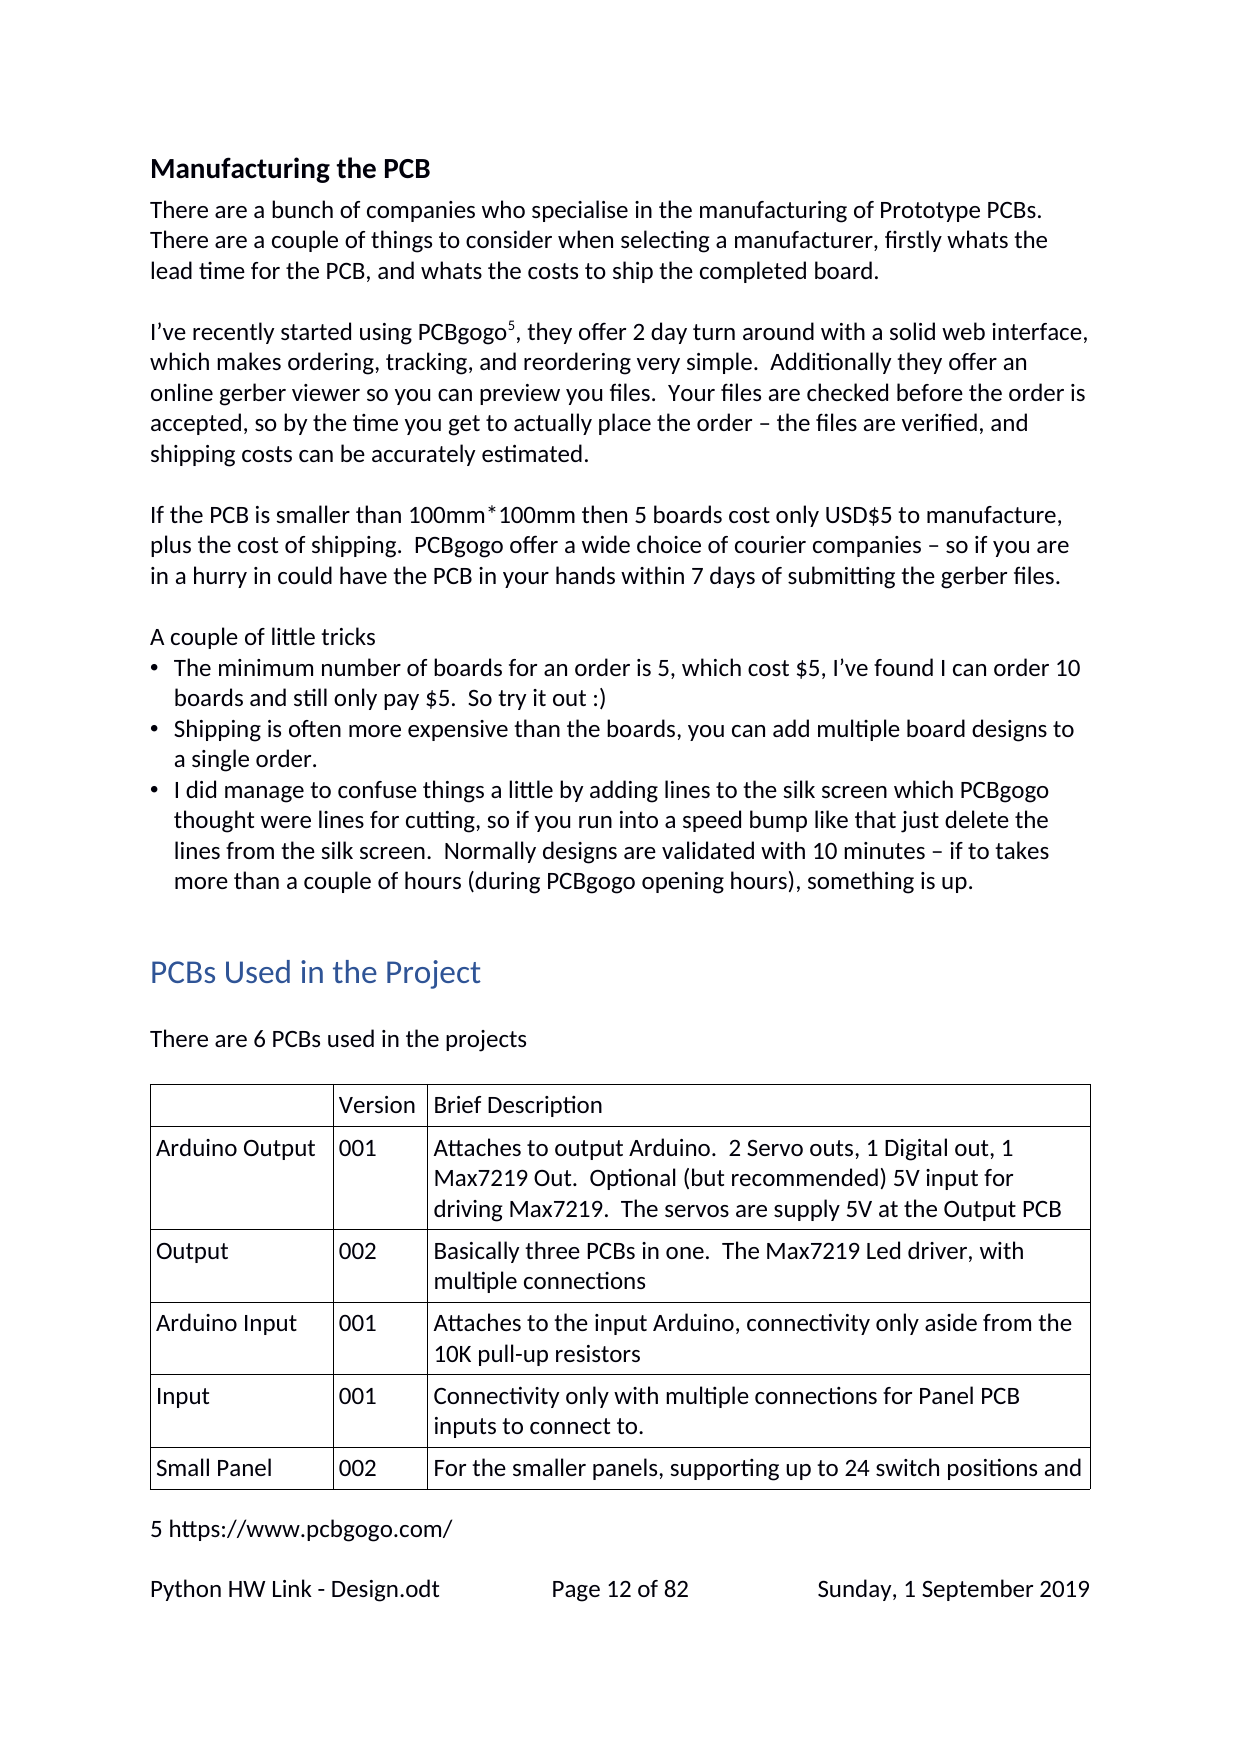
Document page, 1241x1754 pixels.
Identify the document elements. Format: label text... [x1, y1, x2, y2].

table_cell Attaches to output Arduino. 2 Servo outs, 1 Digital out, 1 Max7219 Out. Optional (but recommended) 5V input for driving Max7219. The servos are supply 5V at the Output PCB [428, 1127, 1090, 1229]
table_cell For the smaller panels, supporting up to 24 switch positions and [428, 1448, 1090, 1489]
table_header [151, 1085, 333, 1126]
list I did manage to confuse things a little by adding lines to the silk screen which PCBgogo thought were lines for cutting, so if you run into a speed bump like that just delete the lines from the silk screen. Normally designs are validated with 10 minutes – if to takes more than a couple of hours (during PCBgogo opening hours), something is up. [150, 774, 1090, 896]
table_cell Arduino Output [151, 1127, 333, 1229]
table_cell 001 [334, 1127, 427, 1229]
table_cell Output [151, 1230, 333, 1302]
text There are a bunch of companies who specialise in the manufacturing of Prototype PCBs. There are a couple of things to consider when selecting a manufacturer, firstly whats the lead time for the PCB, and whats the costs to ship the completed board. [150, 194, 1090, 286]
text A couple of little tricks [150, 621, 1090, 652]
table_cell Input [151, 1375, 333, 1447]
table_cell 001 [334, 1375, 427, 1447]
table_cell Attaches to the input Arduino, connectivity only aside from the 10K pull-up resistors [428, 1303, 1090, 1374]
table_header Version [334, 1085, 427, 1126]
text I’ve recently started using PCBgogo, they offer 2 day turn around with a solid web interface, which makes ordering, tracking, and reordering very simple. Additionally they offer an online gerber viewer so you can preview you files. Your files are checked before the order is accepted, so by the time you get to actually place the order – the files are verified, and shipping costs can be accurately estimated. [150, 316, 1090, 469]
table_cell Small Panel [151, 1448, 333, 1489]
table_header Brief Description [428, 1085, 1090, 1126]
text https://www.pcbgogo.com/ [150, 1513, 1090, 1543]
table_cell 001 [334, 1303, 427, 1374]
table_cell Basically three PCBs in one. The Max7219 Led driver, with multiple connections [428, 1230, 1090, 1302]
table_cell 002 [334, 1448, 427, 1489]
text If the PCB is smaller than 100mm*100mm then 5 boards cost only USD$5 to manufacture, plus the cost of shipping. PCBgogo offer a wide choice of courier companies – so if you are in a hurry in could have the PCB in your hands within 7 days of submitting the gerber files. [150, 499, 1090, 591]
list The minimum number of boards for an order is 5, which cost $5, I’ve found I can order 10 boards and still only pay $5. So try it out :) [150, 652, 1090, 713]
list Shipping is often more expensive than the boards, you can add multiple board designs to a single order. [150, 713, 1090, 774]
table_cell Connectivity only with multiple connections for Panel PCB inputs to connect to. [428, 1375, 1090, 1447]
subtitle Manufacturing the PCB [150, 150, 1090, 186]
table_cell Arduino Input [151, 1303, 333, 1374]
text There are 6 PCBs used in the projects [150, 1023, 1090, 1053]
table_cell 002 [334, 1230, 427, 1302]
subtitle PCBs Used in the Project [150, 951, 1090, 992]
